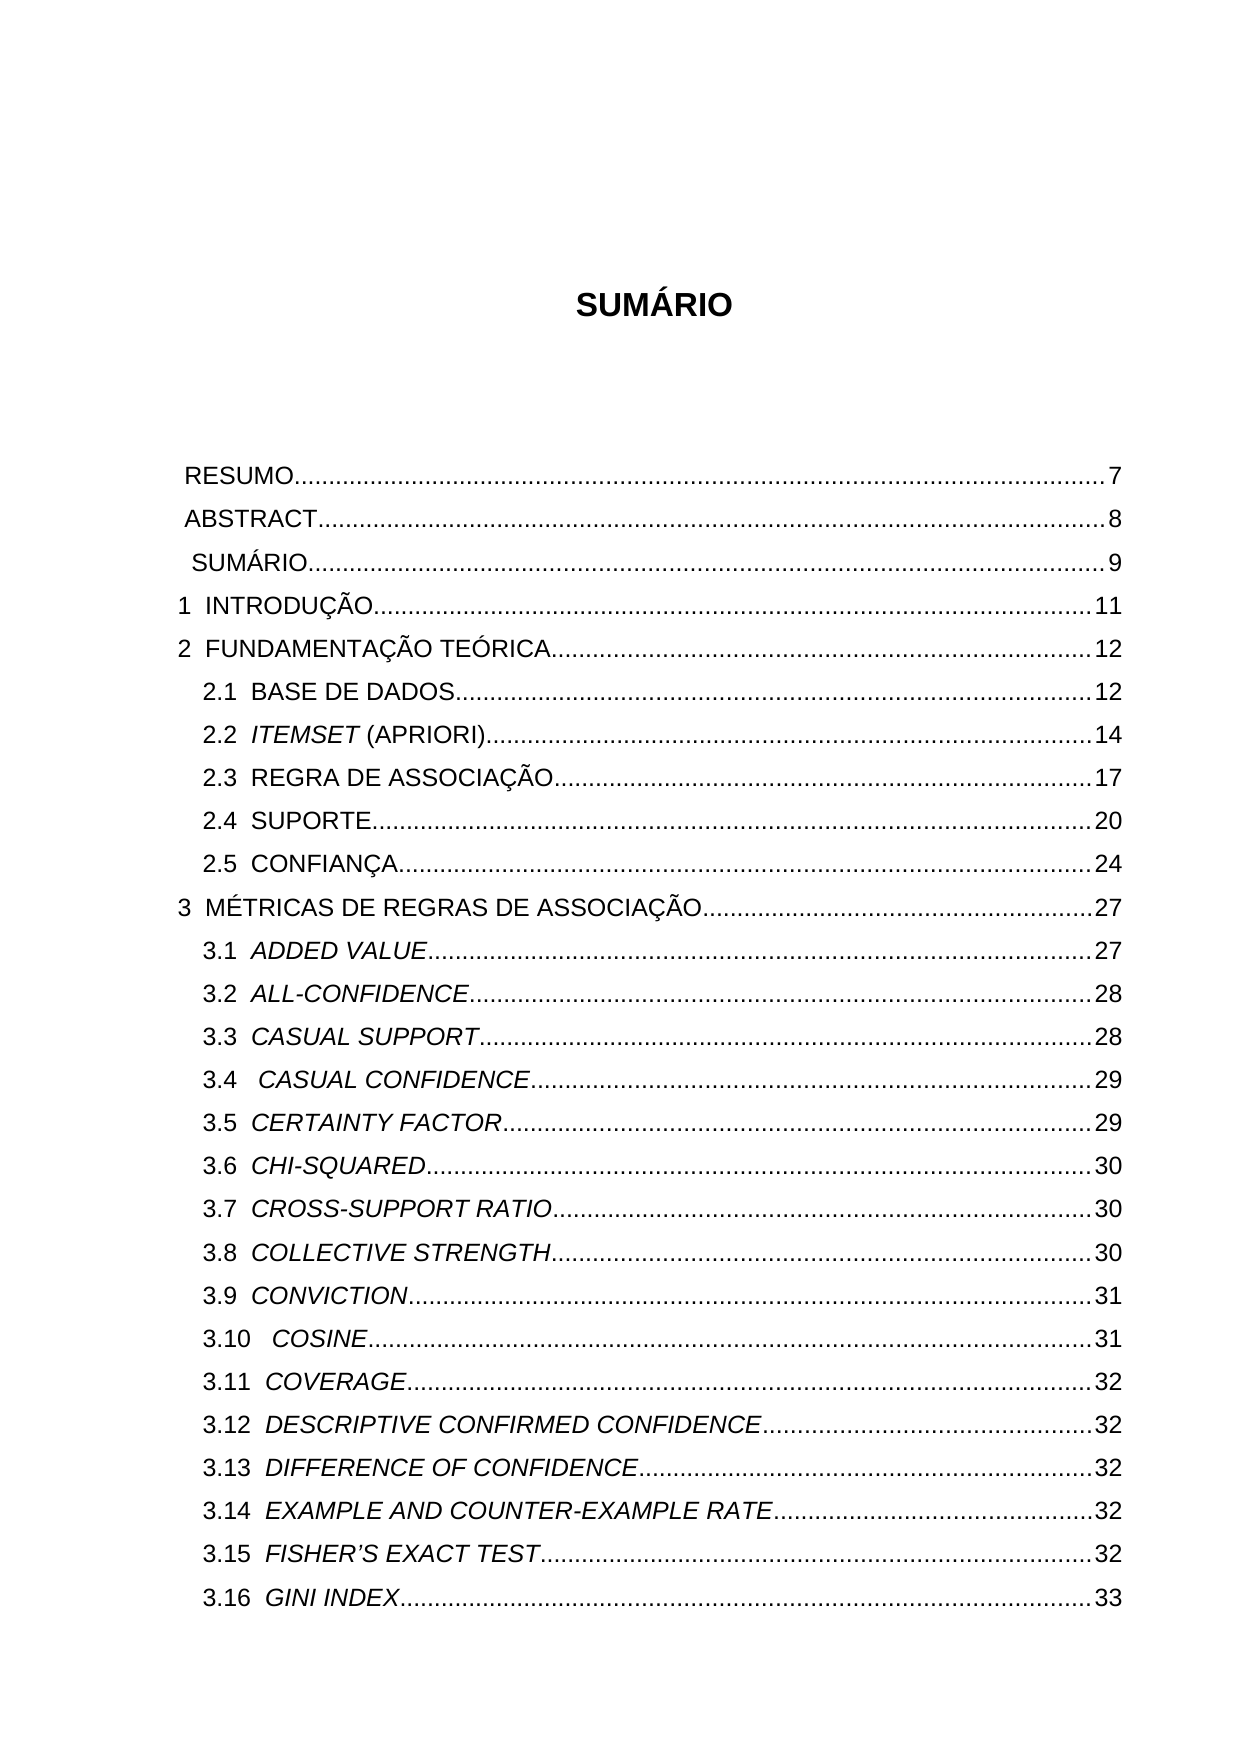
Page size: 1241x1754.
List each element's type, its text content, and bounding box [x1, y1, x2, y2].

text 3.11 COVERAGE 32 [202, 1367, 1122, 1396]
text 3.6 CHI-SQUARED 30 [202, 1151, 1122, 1180]
text 3.16 GINI INDEX 33 [202, 1582, 1122, 1611]
text 3.12 DESCRIPTIVE CONFIRMED CONFIDENCE 32 [202, 1410, 1122, 1439]
text SUMÁRIO 9 [177, 547, 1122, 576]
text 2.4 SUPORTE 20 [202, 806, 1122, 835]
text 2.2 ITEMSET (APRIORI) 14 [202, 720, 1122, 749]
text 3.3 CASUAL SUPPORT 28 [202, 1022, 1122, 1051]
text 2.1 BASE DE DADOS 12 [202, 677, 1122, 706]
text ABSTRACT 8 [177, 504, 1122, 533]
text 3.2 ALL-CONFIDENCE 28 [202, 979, 1122, 1007]
text 3.9 CONVICTION 31 [202, 1281, 1122, 1309]
text 1 INTRODUÇÃO 11 [177, 591, 1122, 619]
text 2.3 REGRA DE ASSOCIAÇÃO 17 [202, 763, 1122, 792]
text SUMÁRIO [177, 286, 1122, 324]
text 3.1 ADDED VALUE 27 [202, 936, 1122, 964]
text 3.14 EXAMPLE AND COUNTER-EXAMPLE RATE 32 [202, 1496, 1122, 1525]
text 3 MÉTRICAS DE REGRAS DE ASSOCIAÇÃO 27 [177, 892, 1122, 921]
text RESUMO 7 [177, 461, 1122, 490]
text 3.4 CASUAL CONFIDENCE 29 [202, 1065, 1122, 1094]
text 3.8 COLLECTIVE STRENGTH 30 [202, 1237, 1122, 1266]
text 3.15 FISHER’S EXACT TEST 32 [202, 1539, 1122, 1568]
text 3.13 DIFFERENCE OF CONFIDENCE 32 [202, 1453, 1122, 1482]
text 3.7 CROSS-SUPPORT RATIO 30 [202, 1194, 1122, 1223]
text 2.5 CONFIANÇA 24 [202, 849, 1122, 878]
text 3.10 COSINE 31 [202, 1324, 1122, 1352]
text 3.5 CERTAINTY FACTOR 29 [202, 1108, 1122, 1137]
text 2 FUNDAMENTAÇÃO TEÓRICA 12 [177, 634, 1122, 662]
